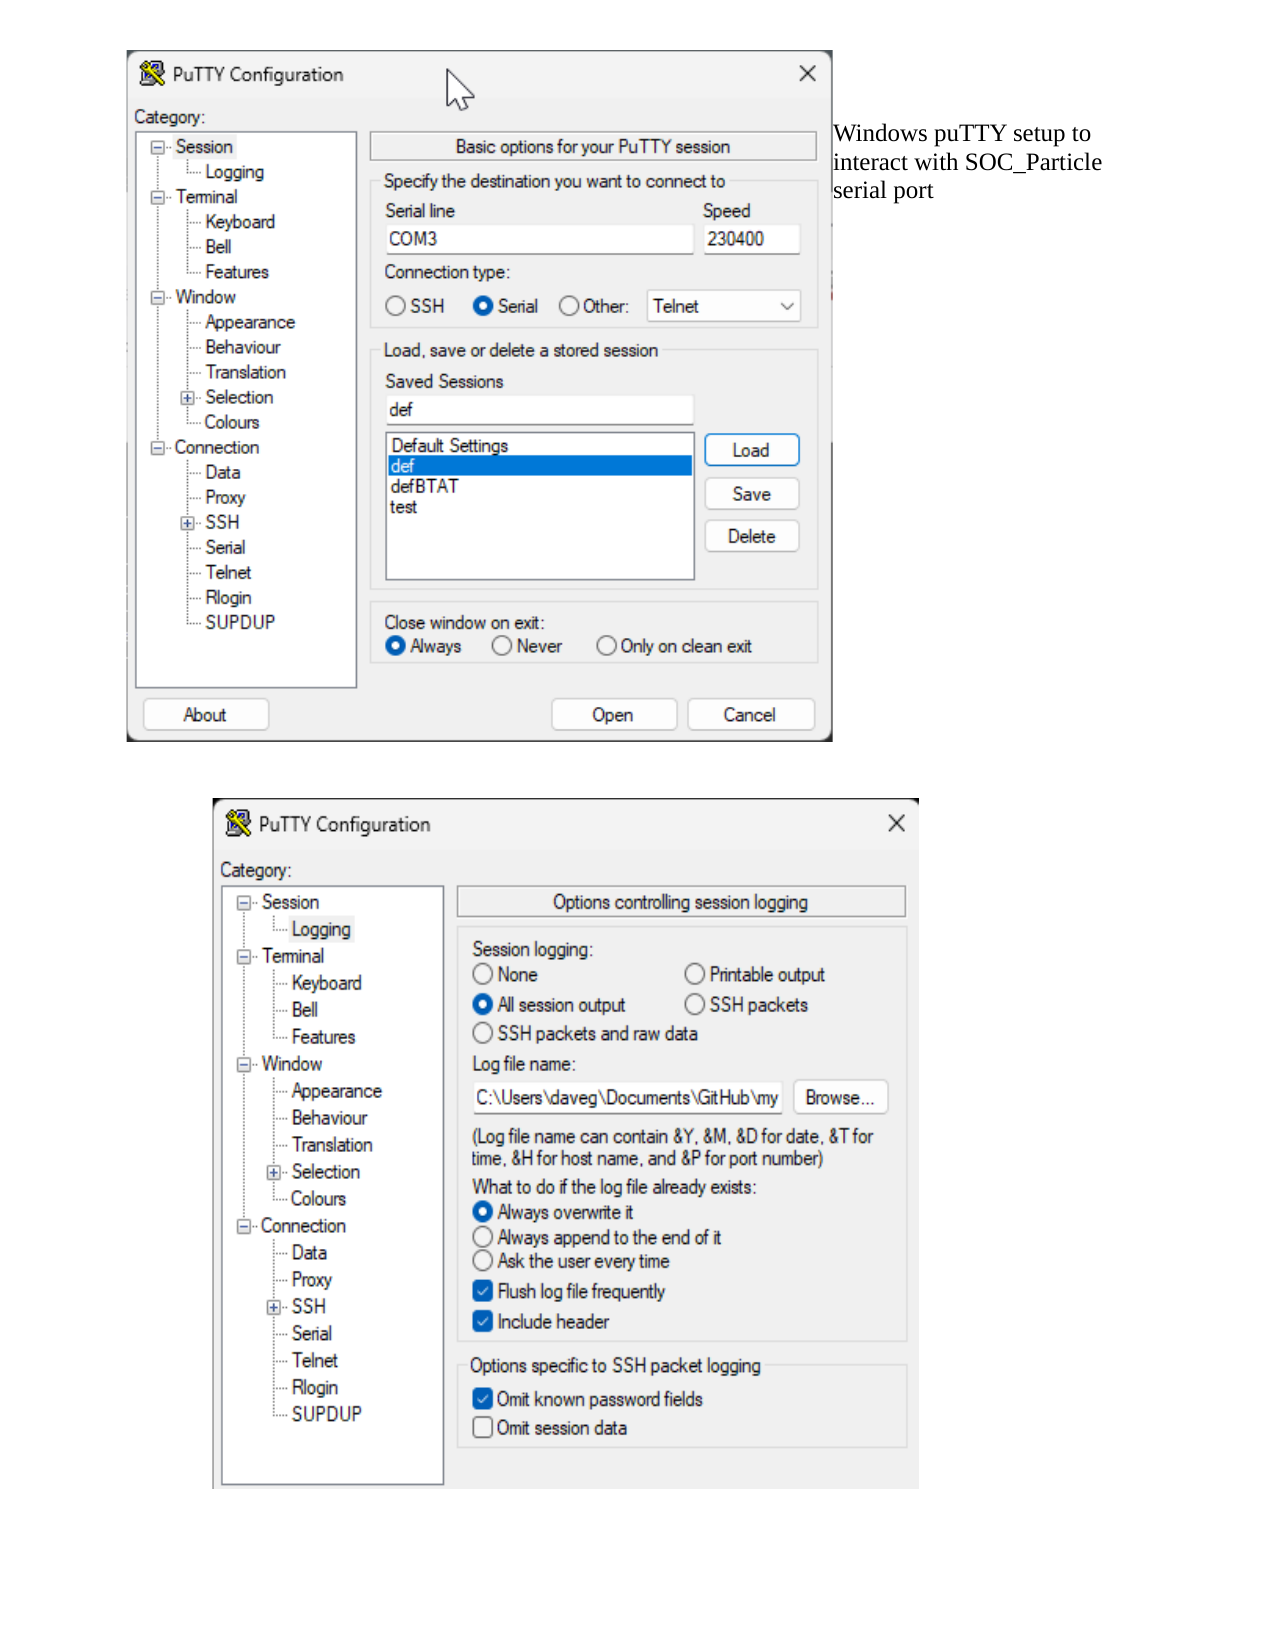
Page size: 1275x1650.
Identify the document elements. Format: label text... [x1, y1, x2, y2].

text Windows puTTY setup to interact with SOC_Particle serial port [833, 118, 1157, 204]
picture [126, 50, 833, 742]
picture [212, 798, 919, 1489]
